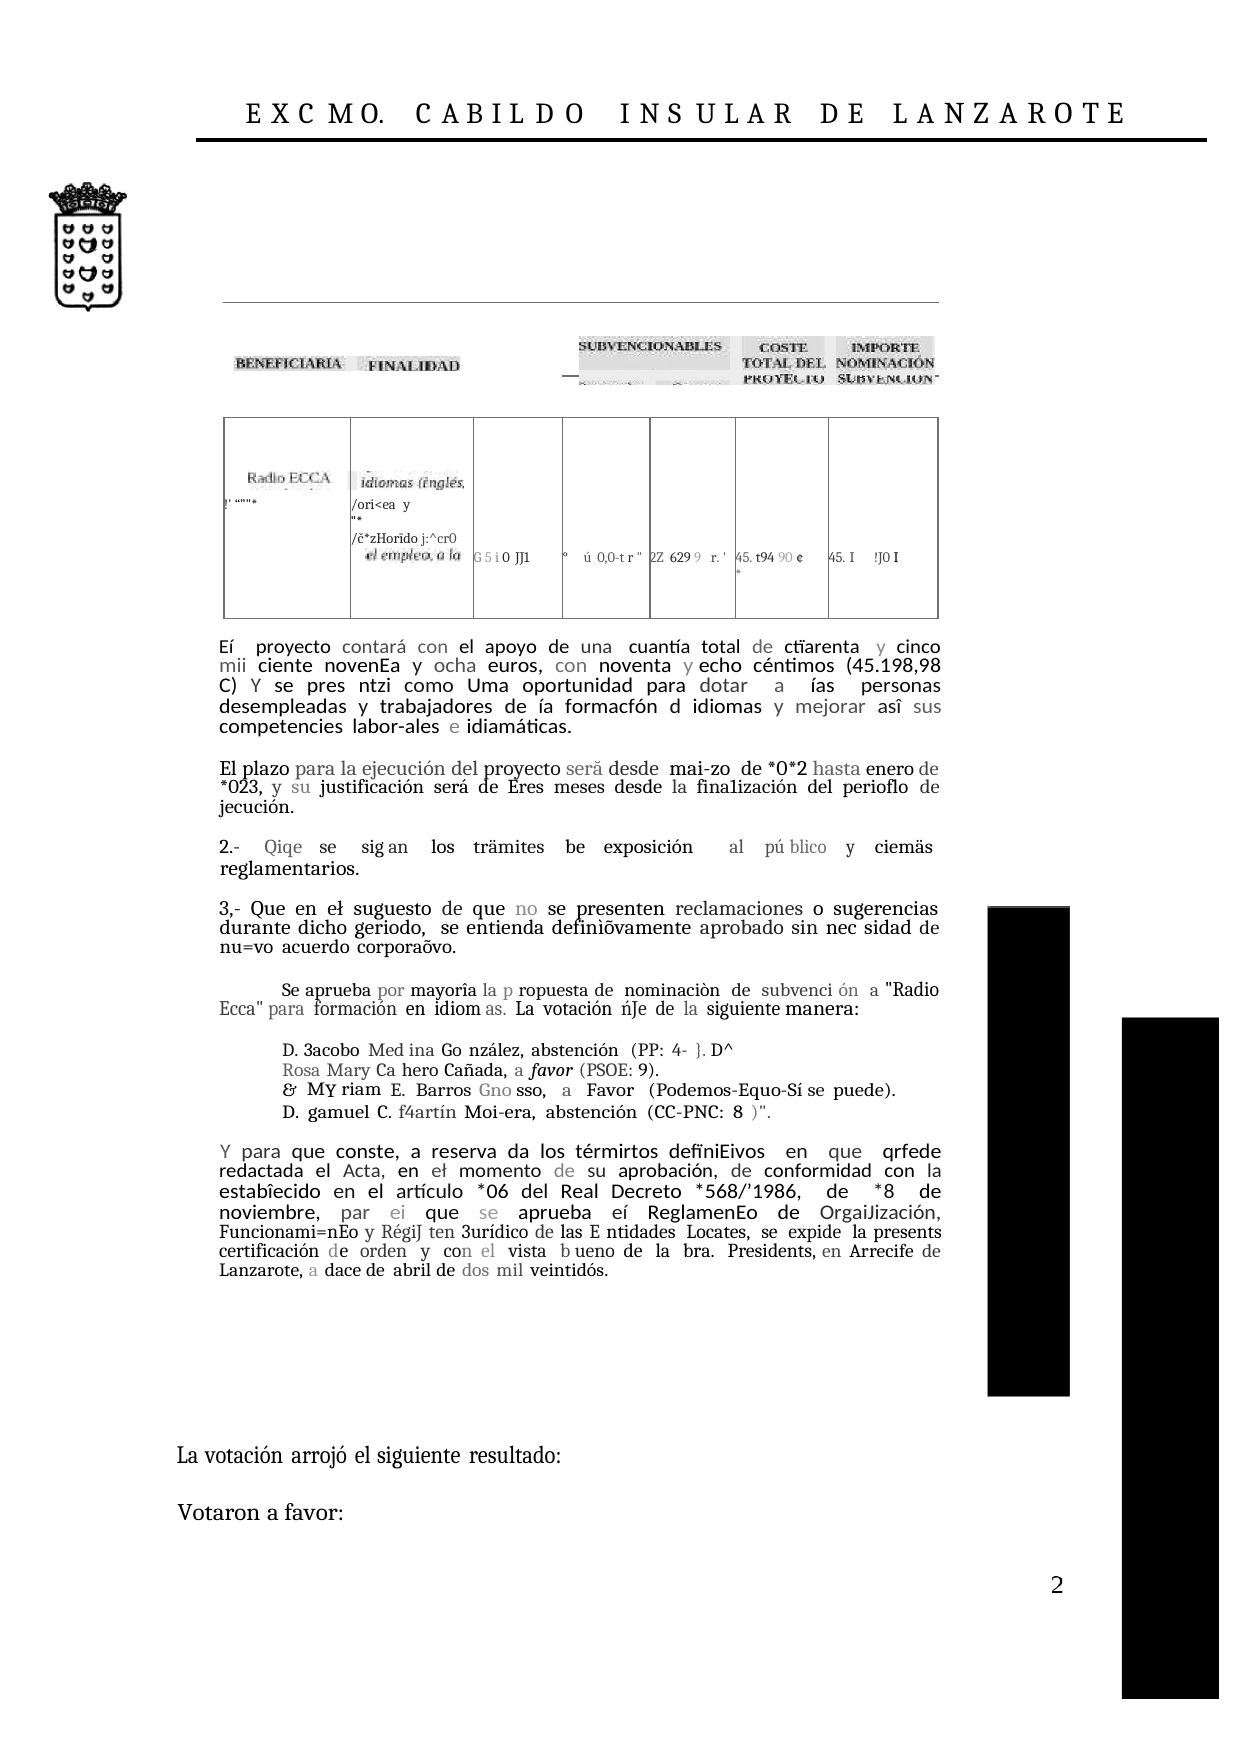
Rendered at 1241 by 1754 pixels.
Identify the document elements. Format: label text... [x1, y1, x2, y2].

picture [248, 471, 350, 490]
picture [48, 182, 127, 312]
text 2.- Qiqe se sig an los trämites be exposición al pú blico y ciemäs [219, 837, 1232, 857]
text Se aprueba por mayorîa la p ropuesta de nominaciòn de subvenci ón a "Radio Ecca" para formación en idiom as. La votación ńJe de la siguiente manera: [219, 980, 939, 1021]
text Eí proyecto contará con el apoyo de una cuantía total de ctïarenta y cinco mii ciente novenEa y ocha euros, con noventa y echo céntimos (45.198,98 C) Y se pres ntzi como Uma oportunidad para dotar a ías personas desempleadas y trabajadores de ía formacfón d idiomas y mejorar asî sus competencies labor-ales e idiamáticas. [219, 638, 941, 739]
picture [365, 548, 461, 563]
text [1219, 1498, 1232, 1526]
text D. gamuel C. f4artín Moi-era, abstención (CC-PNC: 8 )". [282, 1101, 986, 1122]
text reglamentarios. [219, 857, 1232, 879]
picture [351, 471, 464, 490]
text 3,- Que en eł suguesto de que no se presenten reclamaciones o sugerencias durante dicho geriodo, se entienda definìõvamente aprobado sin nec sidad de nu=vo acuerdo corporaõvo. [219, 899, 939, 959]
text & MY riam E. Barros Gno sso, a Favor (Podemos-Equo-Sí se puede). [282, 1081, 986, 1101]
picture [1121, 1017, 1219, 1699]
text Y para que conste, a reserva da los térmirtos defïniEivos en que qrfede redactada el Acta, en eł momento de su aprobación, de conformidad con la estabîecido en el artículo *06 del Real Decreto *568/’1986, de *8 de noviembre, par ei que se aprueba eí ReglamenEo de OrgaiJización, Funcionami=nEo y RégiJ ten 3urídico de las E ntidades Locates, se expide la presents certificación de orden y con el vista b ueno de la bra. Presidents, en Arrecife de Lanzarote, a dace de abril de dos mil veintidós. [219, 1141, 942, 1281]
picture [234, 356, 460, 371]
text E X C M O. C A B I L D O I N S U L A R D E L A N Z A R O T E [245, 96, 1232, 131]
picture [986, 904, 1070, 1398]
picture [579, 336, 935, 385]
text El plazo para la ejecución del proyecto seră desde mai-zo de *0*2 hasta enero de *023, y su justificación será de Eres meses desde la fina1ización del perioflo de jecución. [219, 758, 940, 818]
text La votación arrojó el siguiente resultado: [176, 1441, 1121, 1470]
text Votaron a favor: [177, 1498, 1121, 1526]
text D. 3acobo Med ina Go nzález, abstención (PP: 4- }. D^ Rosa Mary Ca hero Cañada, a favor (PSOE: 9). [282, 1040, 744, 1081]
picture [1051, 1576, 1063, 1593]
